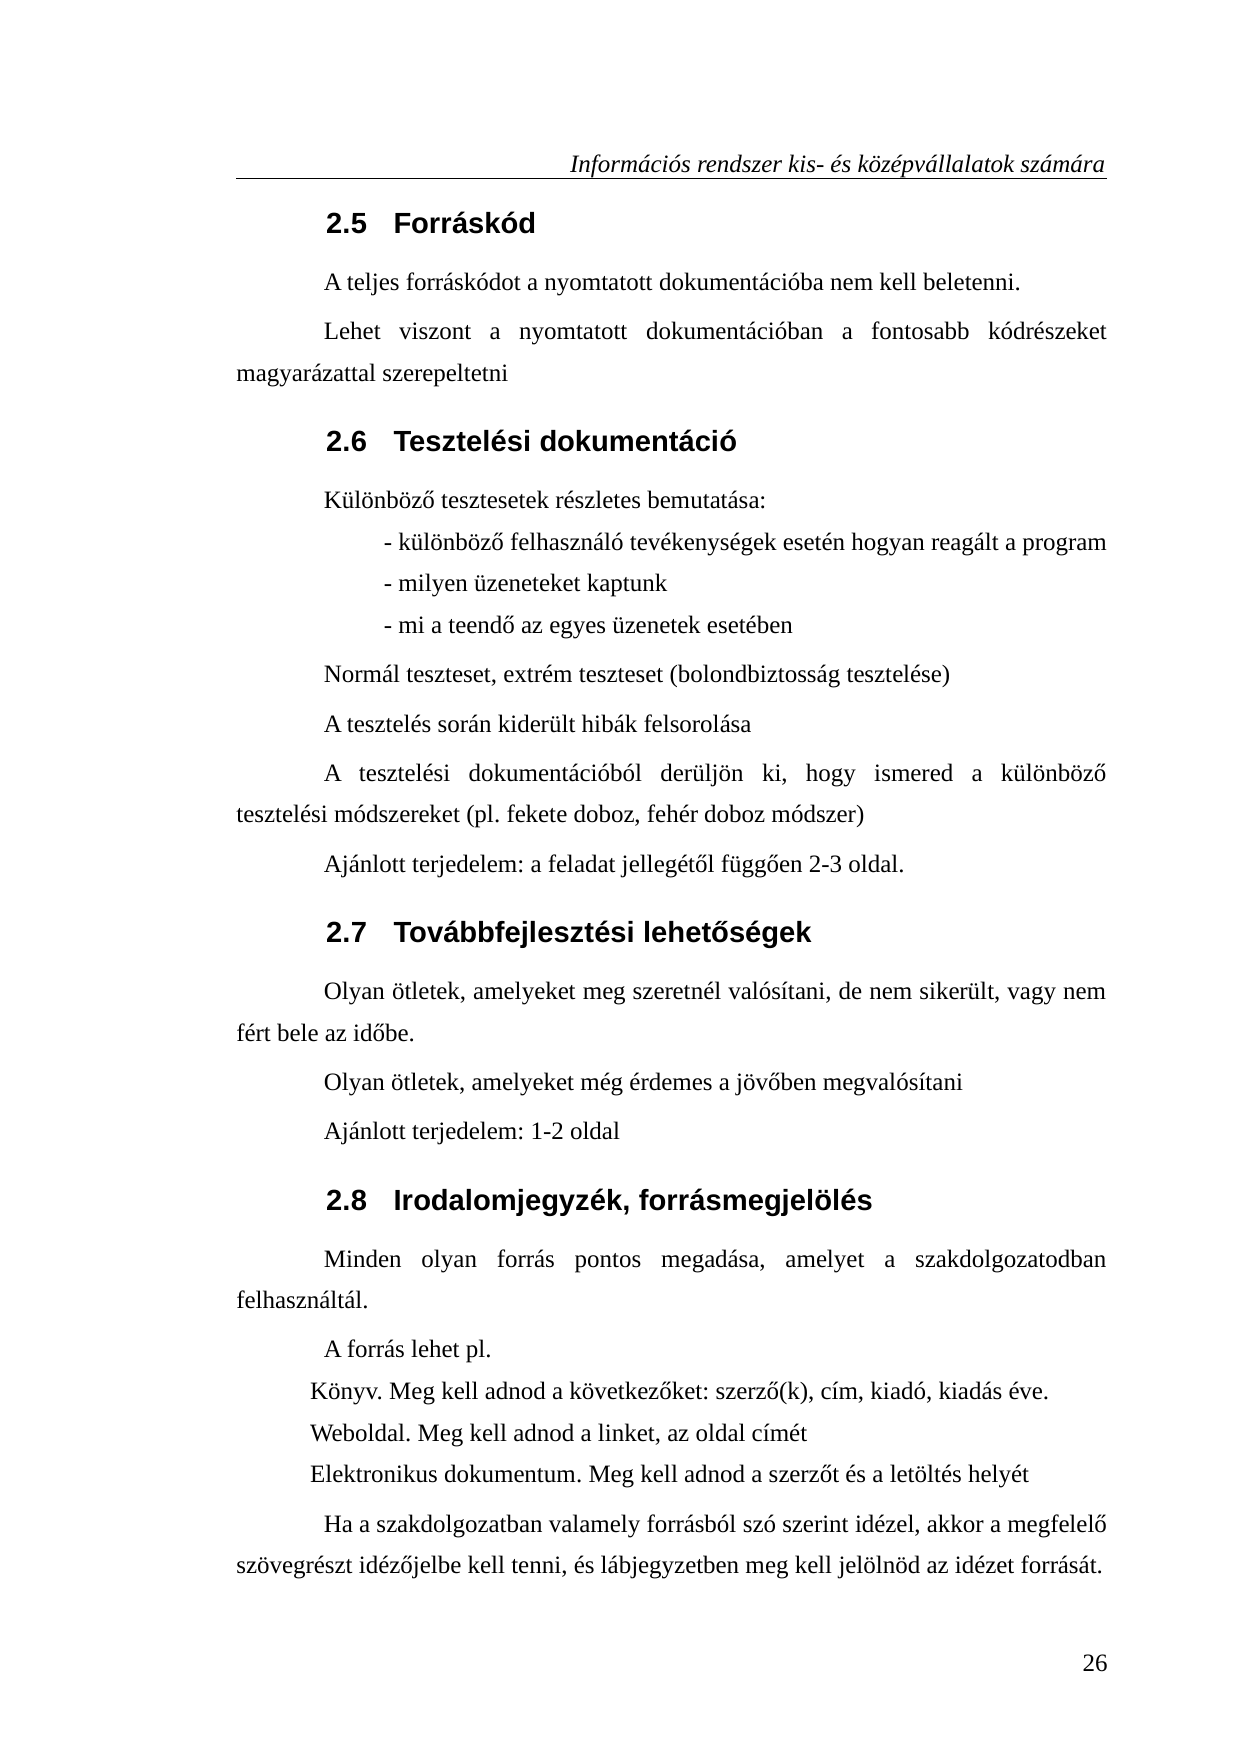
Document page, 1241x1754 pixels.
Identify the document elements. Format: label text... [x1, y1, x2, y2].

text Ajánlott terjedelem: a feladat jellegétől függően 2-3 oldal. [236, 850, 1107, 878]
subtitle Forráskód [375, 207, 1107, 240]
text Különböző tesztesetek részletes bemutatása: - különböző felhasználó tevékenységek esetén hogyan reagált a program - milyen üzeneteket kaptunk - mi a teendő az egyes üzenetek esetében [236, 486, 1107, 639]
subtitle Irodalomjegyzék, forrásmegjelölés [375, 1184, 1107, 1217]
text Normál teszteset, extrém teszteset (bolondbiztosság tesztelése) [236, 660, 1107, 688]
text Ha a szakdolgozatban valamely forrásból szó szerint idézel, akkor a megfelelő szövegrészt idézőjelbe kell tenni, és lábjegyzetben meg kell jelölnöd az idézet forrását. [236, 1510, 1107, 1579]
subtitle Továbbfejlesztési lehetőségek [375, 916, 1107, 949]
text Olyan ötletek, amelyeket még érdemes a jövőben megvalósítani [236, 1068, 1107, 1096]
text Olyan ötletek, amelyeket meg szeretnél valósítani, de nem sikerült, vagy nem fért bele az időbe. [236, 977, 1107, 1046]
text A forrás lehet pl. Könyv. Meg kell adnod a következőket: szerző(k), cím, kiadó, kiadás éve. Weboldal. Meg kell adnod a linket, az oldal címét Elektronikus dokumentum. Meg kell adnod a szerzőt és a letöltés helyét [236, 1336, 1107, 1488]
text A tesztelés során kiderült hibák felsorolása [236, 710, 1107, 737]
text A tesztelési dokumentációból derüljön ki, hogy ismered a különböző tesztelési módszereket (pl. fekete doboz, fehér doboz módszer) [236, 759, 1107, 828]
subtitle Tesztelési dokumentáció [375, 425, 1107, 458]
text A teljes forráskódot a nyomtatott dokumentációba nem kell beletenni. [236, 268, 1107, 296]
text Ajánlott terjedelem: 1-2 oldal [236, 1117, 1107, 1145]
text Lehet viszont a nyomtatott dokumentációban a fontosabb kódrészeket magyarázattal szerepeltetni [236, 317, 1107, 387]
text Minden olyan forrás pontos megadása, amelyet a szakdolgozatodban felhasználtál. [236, 1245, 1107, 1314]
